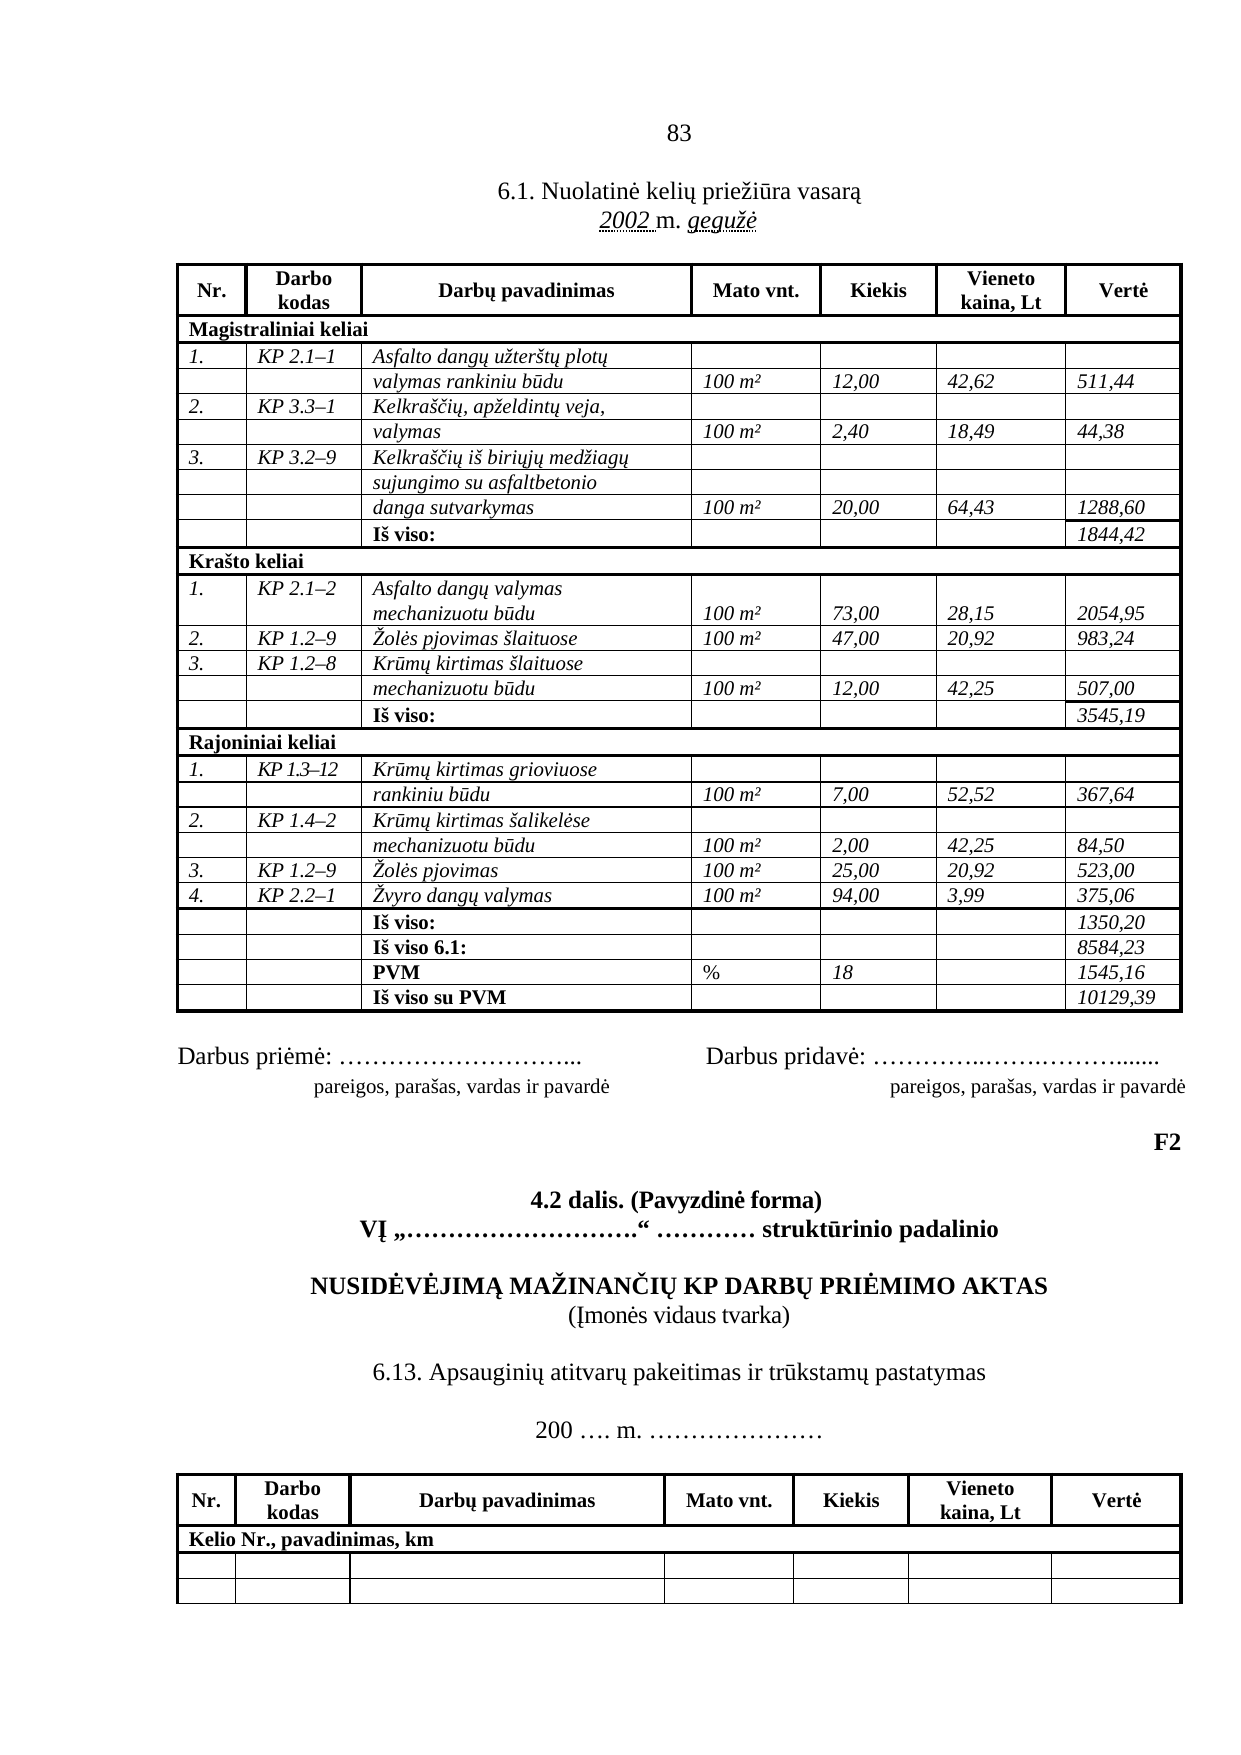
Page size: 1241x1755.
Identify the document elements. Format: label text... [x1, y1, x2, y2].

table_cell mechanizuotu būdu [362, 676, 691, 700]
text 6.13. Apsauginių atitvarų pakeitimas ir trūkstamų pastatymas [177, 1357, 1181, 1386]
table_cell [692, 935, 820, 959]
table_cell 507,00 [1066, 676, 1179, 700]
table_cell 2,00 [821, 833, 936, 857]
table_cell 100 m² [692, 626, 820, 649]
table_header Nr. [179, 1476, 234, 1524]
table_cell [179, 676, 246, 700]
table_header Vieneto kaina, Lt [938, 266, 1064, 314]
table_cell 47,00 [821, 626, 936, 649]
table_cell 1350,20 [1066, 910, 1179, 934]
table_cell [179, 1554, 235, 1578]
table_cell danga sutvarkymas [362, 495, 691, 519]
table_cell 20,92 [937, 858, 1065, 882]
table_cell [909, 1579, 1051, 1603]
table_cell [247, 520, 361, 546]
table_cell [1066, 651, 1179, 675]
table_cell KP 1.2–9 [247, 858, 361, 882]
table_cell 64,43 [937, 495, 1065, 519]
table_cell 100 m² [692, 858, 820, 882]
table_cell [821, 701, 936, 727]
table_cell Asfalto dangų valymas mechanizuotu būdu [362, 576, 691, 624]
table_header Darbų pavadinimas [352, 1476, 663, 1524]
table_cell [236, 1579, 349, 1603]
table_cell 523,00 [1066, 858, 1179, 882]
table_cell Iš viso su PVM [362, 985, 691, 1009]
table_cell [247, 935, 361, 959]
table_cell 12,00 [821, 676, 936, 700]
table_cell [665, 1554, 793, 1578]
table_cell 1. [179, 757, 246, 781]
table_cell [247, 369, 361, 393]
table_cell Iš viso: [362, 701, 691, 727]
table_cell Krašto keliai [179, 549, 1179, 573]
table_cell [247, 470, 361, 494]
table_cell [665, 1579, 793, 1603]
table_cell [1052, 1579, 1179, 1603]
table_cell 3. [179, 445, 246, 469]
table_cell [821, 445, 936, 469]
table_cell [179, 420, 246, 443]
table_cell [692, 520, 820, 546]
table_cell Žvyro dangų valymas [362, 883, 691, 907]
table_cell Rajoniniai keliai [179, 730, 1179, 754]
table_cell [247, 985, 361, 1009]
table_cell [247, 833, 361, 857]
table_cell [937, 910, 1065, 934]
table_cell [247, 960, 361, 984]
table_cell [179, 701, 246, 727]
table_cell 1844,42 [1066, 522, 1179, 546]
table_cell 20,00 [821, 495, 936, 519]
table_cell 100 m² [692, 576, 820, 624]
text 4.2 dalis. (Pavyzdinė forma) [177, 1185, 1181, 1214]
table_cell [247, 676, 361, 700]
table_cell [692, 910, 820, 934]
table_cell [179, 833, 246, 857]
table_cell [937, 651, 1065, 675]
table_cell PVM [362, 960, 691, 984]
table_cell 2. [179, 394, 246, 418]
table_cell valymas [362, 420, 691, 443]
table_cell Krūmų kirtimas šlaituose [362, 651, 691, 675]
table_cell [821, 651, 936, 675]
table_cell Žolės pjovimas šlaituose [362, 626, 691, 649]
text 6.1. Nuolatinė kelių priežiūra vasarą [177, 176, 1181, 205]
table_header Darbo kodas [237, 1476, 348, 1524]
table_cell [179, 520, 246, 546]
table_cell KP 2.1–1 [247, 344, 361, 368]
table_cell 84,50 [1066, 833, 1179, 857]
table_cell Kelio Nr., pavadinimas, km [179, 1527, 1179, 1551]
table_cell 8584,23 [1066, 935, 1179, 959]
table_cell 12,00 [821, 369, 936, 393]
table_cell 3. [179, 858, 246, 882]
text VĮ „……………………….“ ………… struktūrinio padalinio [177, 1214, 1181, 1242]
table_cell [351, 1579, 664, 1603]
table_cell Iš viso: [362, 520, 691, 546]
table_cell [821, 757, 936, 781]
table_cell 100 m² [692, 495, 820, 519]
table_cell [247, 783, 361, 806]
table_cell KP 2.1–2 [247, 576, 361, 624]
table_cell [937, 520, 1065, 546]
table_cell KP 3.3–1 [247, 394, 361, 418]
text Darbus priėmė: ………………………... Darbus pridavė: …………..…….………....... [177, 1041, 1181, 1070]
table_cell [821, 910, 936, 934]
table_cell [794, 1579, 908, 1603]
text (Įmonės vidaus tvarka) [177, 1300, 1181, 1329]
table_cell [179, 985, 246, 1009]
table_cell 25,00 [821, 858, 936, 882]
table_cell 42,25 [937, 833, 1065, 857]
table_cell [937, 935, 1065, 959]
table_cell 983,24 [1066, 626, 1179, 649]
table_cell [821, 470, 936, 494]
table_cell [179, 495, 246, 519]
table_cell [692, 701, 820, 727]
table_header Kiekis [795, 1476, 907, 1524]
table_cell [236, 1554, 349, 1578]
table_cell [1066, 445, 1179, 469]
table_cell 2. [179, 808, 246, 832]
table_cell 28,15 [937, 576, 1065, 624]
table_cell 1. [179, 344, 246, 368]
table_header Kiekis [822, 266, 935, 314]
table_cell [821, 344, 936, 368]
table_cell [794, 1554, 908, 1578]
text 200 …. m. ………………… [177, 1415, 1181, 1444]
table_cell [1066, 808, 1179, 832]
table_cell [692, 344, 820, 368]
table_cell [1066, 344, 1179, 368]
table_cell 20,92 [937, 626, 1065, 649]
table_cell 18,49 [937, 420, 1065, 443]
table_header Darbų pavadinimas [363, 266, 690, 314]
table_cell 1. [179, 576, 246, 624]
table_cell Krūmų kirtimas šalikelėse [362, 808, 691, 832]
table_cell Krūmų kirtimas grioviuose [362, 757, 691, 781]
table_cell [821, 808, 936, 832]
table_cell [1066, 757, 1179, 781]
table_cell Iš viso: [362, 910, 691, 934]
table_cell KP 3.2–9 [247, 445, 361, 469]
table_cell [937, 808, 1065, 832]
table_cell 52,52 [937, 783, 1065, 806]
table_cell 511,44 [1066, 369, 1179, 393]
table_cell 3545,19 [1066, 703, 1179, 727]
table_cell Žolės pjovimas [362, 858, 691, 882]
table_cell 1288,60 [1066, 495, 1179, 519]
table_cell 100 m² [692, 833, 820, 857]
table_header Nr. [179, 266, 244, 314]
table_header Vertė [1067, 266, 1179, 314]
table_cell [247, 420, 361, 443]
table_cell 100 m² [692, 883, 820, 907]
table_cell 100 m² [692, 676, 820, 700]
table_cell [179, 470, 246, 494]
table_cell KP 1.2–8 [247, 651, 361, 675]
table_cell 375,06 [1066, 883, 1179, 907]
table_cell [692, 651, 820, 675]
table_cell [937, 985, 1065, 1009]
table_cell 42,25 [937, 676, 1065, 700]
table_header Mato vnt. [693, 266, 819, 314]
table_cell [821, 520, 936, 546]
table_cell [1052, 1554, 1179, 1578]
table_header Vieneto kaina, Lt [910, 1476, 1050, 1524]
table_cell 10129,39 [1066, 985, 1179, 1009]
table_cell 3. [179, 651, 246, 675]
table_cell Iš viso 6.1: [362, 935, 691, 959]
table_cell [937, 757, 1065, 781]
table_cell [247, 701, 361, 727]
table_cell [179, 369, 246, 393]
table_cell rankiniu būdu [362, 783, 691, 806]
table_cell [247, 495, 361, 519]
table_cell 367,64 [1066, 783, 1179, 806]
table_cell [179, 960, 246, 984]
table_cell [937, 344, 1065, 368]
table_cell % [692, 960, 820, 984]
table_cell [1066, 470, 1179, 494]
table_cell 2054,95 [1066, 576, 1179, 624]
table_cell KP 1.2–9 [247, 626, 361, 649]
table_cell mechanizuotu būdu [362, 833, 691, 857]
table_cell 94,00 [821, 883, 936, 907]
table_cell [692, 394, 820, 418]
table_cell [821, 935, 936, 959]
table_cell 100 m² [692, 420, 820, 443]
table_cell 44,38 [1066, 420, 1179, 443]
table_cell [937, 470, 1065, 494]
table_cell 4. [179, 883, 246, 907]
table_cell sujungimo su asfaltbetonio [362, 470, 691, 494]
table_cell 100 m² [692, 369, 820, 393]
table_cell [179, 935, 246, 959]
table_cell [179, 783, 246, 806]
table_cell KP 1.3–12 [247, 757, 361, 781]
table_cell valymas rankiniu būdu [362, 369, 691, 393]
table_cell Kelkraščių iš biriųjų medžiagų [362, 445, 691, 469]
table_cell [351, 1554, 664, 1578]
table_cell [179, 1579, 235, 1603]
table_cell 7,00 [821, 783, 936, 806]
table_cell [692, 445, 820, 469]
text 2002 m. gegužė [177, 205, 1181, 234]
table_cell Magistraliniai keliai [179, 317, 1179, 341]
table_cell [692, 985, 820, 1009]
table_cell 2. [179, 626, 246, 649]
table_header Darbo kodas [248, 266, 360, 314]
table_cell [247, 910, 361, 934]
table_cell [937, 445, 1065, 469]
table_cell 42,62 [937, 369, 1065, 393]
table_cell 73,00 [821, 576, 936, 624]
table_cell [821, 394, 936, 418]
table_cell [821, 985, 936, 1009]
table_cell [937, 394, 1065, 418]
text pareigos, parašas, vardas ir pavardė pareigos, parašas, vardas ir pavardė [177, 1070, 1240, 1099]
table_header Mato vnt. [666, 1476, 792, 1524]
table_cell [692, 470, 820, 494]
table_cell 18 [821, 960, 936, 984]
table_cell KP 2.2–1 [247, 883, 361, 907]
table_cell 100 m² [692, 783, 820, 806]
table_cell KP 1.4–2 [247, 808, 361, 832]
table_cell [937, 701, 1065, 727]
table_cell Asfalto dangų užterštų plotų [362, 344, 691, 368]
table_cell [909, 1554, 1051, 1578]
table_cell 2,40 [821, 420, 936, 443]
table_cell 1545,16 [1066, 960, 1179, 984]
table_cell [692, 757, 820, 781]
table_cell [692, 808, 820, 832]
table_cell [179, 910, 246, 934]
table_cell Kelkraščių, apželdintų veja, [362, 394, 691, 418]
table_cell [937, 960, 1065, 984]
table_header Vertė [1053, 1476, 1179, 1524]
text NUSIDĖVĖJIMĄ MAŽINANČIŲ KP DARBŲ PRIĖMIMO AKTAS [177, 1271, 1181, 1300]
table_cell [1066, 394, 1179, 418]
table_cell 3,99 [937, 883, 1065, 907]
text F2 [177, 1127, 1181, 1156]
